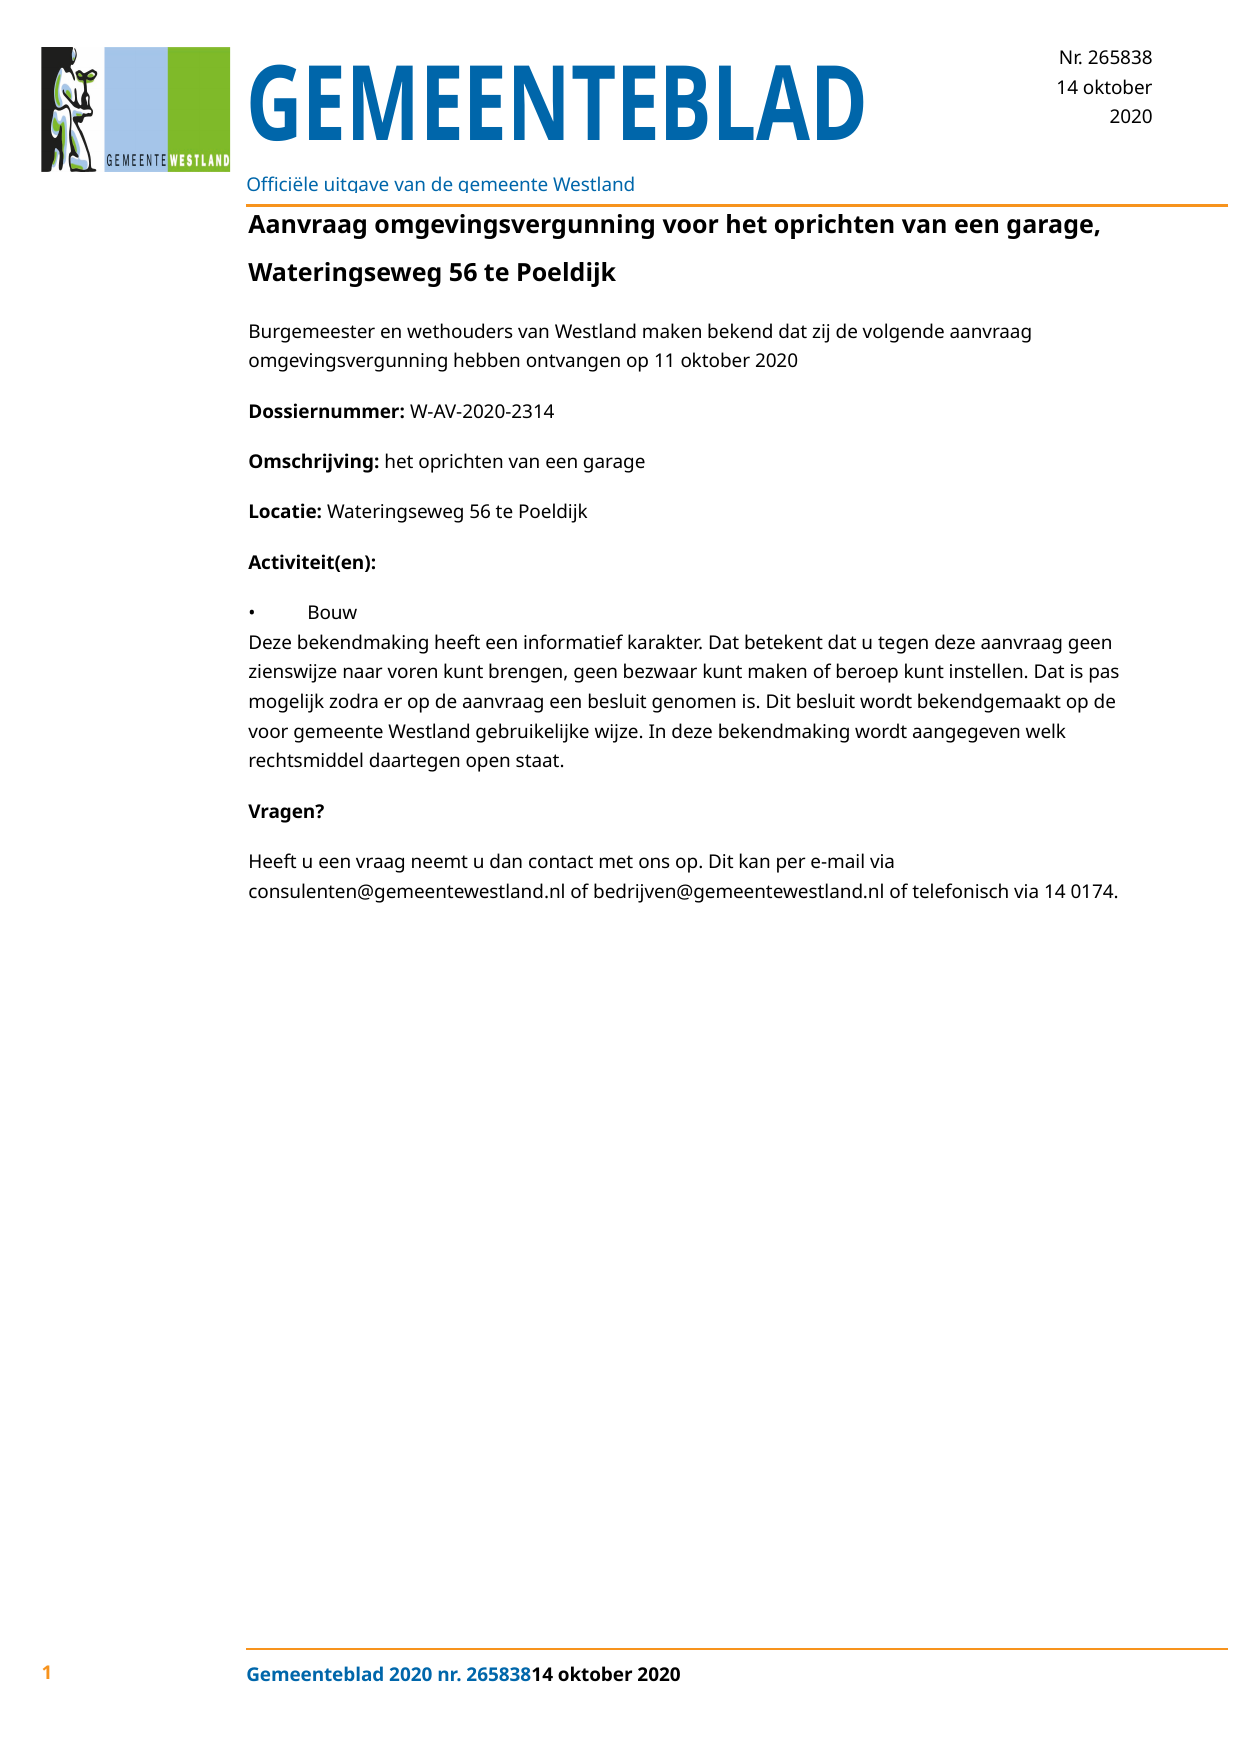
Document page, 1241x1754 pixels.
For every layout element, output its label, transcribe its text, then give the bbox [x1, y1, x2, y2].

text Omschrijving: het oprichten van een garage [248, 448, 1152, 474]
text Burgemeester en wethouders van Westland maken bekend dat zij de volgende aanvraag omgevingsvergunning hebben ontvangen op 11 oktober 2020 [248, 318, 1152, 373]
text Locatie: Wateringseweg 56 te Poeldijk [248, 499, 1152, 524]
list Bouw [248, 599, 1152, 625]
picture [41, 47, 231, 172]
text Heeft u een vraag neemt u dan contact met ons op. Dit kan per e-mail via consulenten@gemeentewestland.nl of bedrijven@gemeentewestland.nl of telefonisch via 14 0174. [248, 848, 1152, 904]
text Dossiernummer: W-AV-2020-2314 [248, 398, 1152, 424]
text Vragen? [248, 798, 1152, 824]
text Activiteit(en): [248, 549, 1152, 575]
text Aanvraag omgevingsvergunning voor het oprichten van een garage, Wateringseweg 56 te Poeldijk [248, 207, 1152, 288]
text Deze bekendmaking heeft een informatief karakter. Dat betekent dat u tegen deze aanvraag geen zienswijze naar voren kunt brengen, geen bezwaar kunt maken of beroep kunt instellen. Dat is pas mogelijk zodra er op de aanvraag een besluit genomen is. Dit besluit wordt bekendgemaakt op de voor gemeente Westland gebruikelijke wijze. In deze bekendmaking wordt aangegeven welk rechtsmiddel daartegen open staat. [248, 629, 1152, 773]
